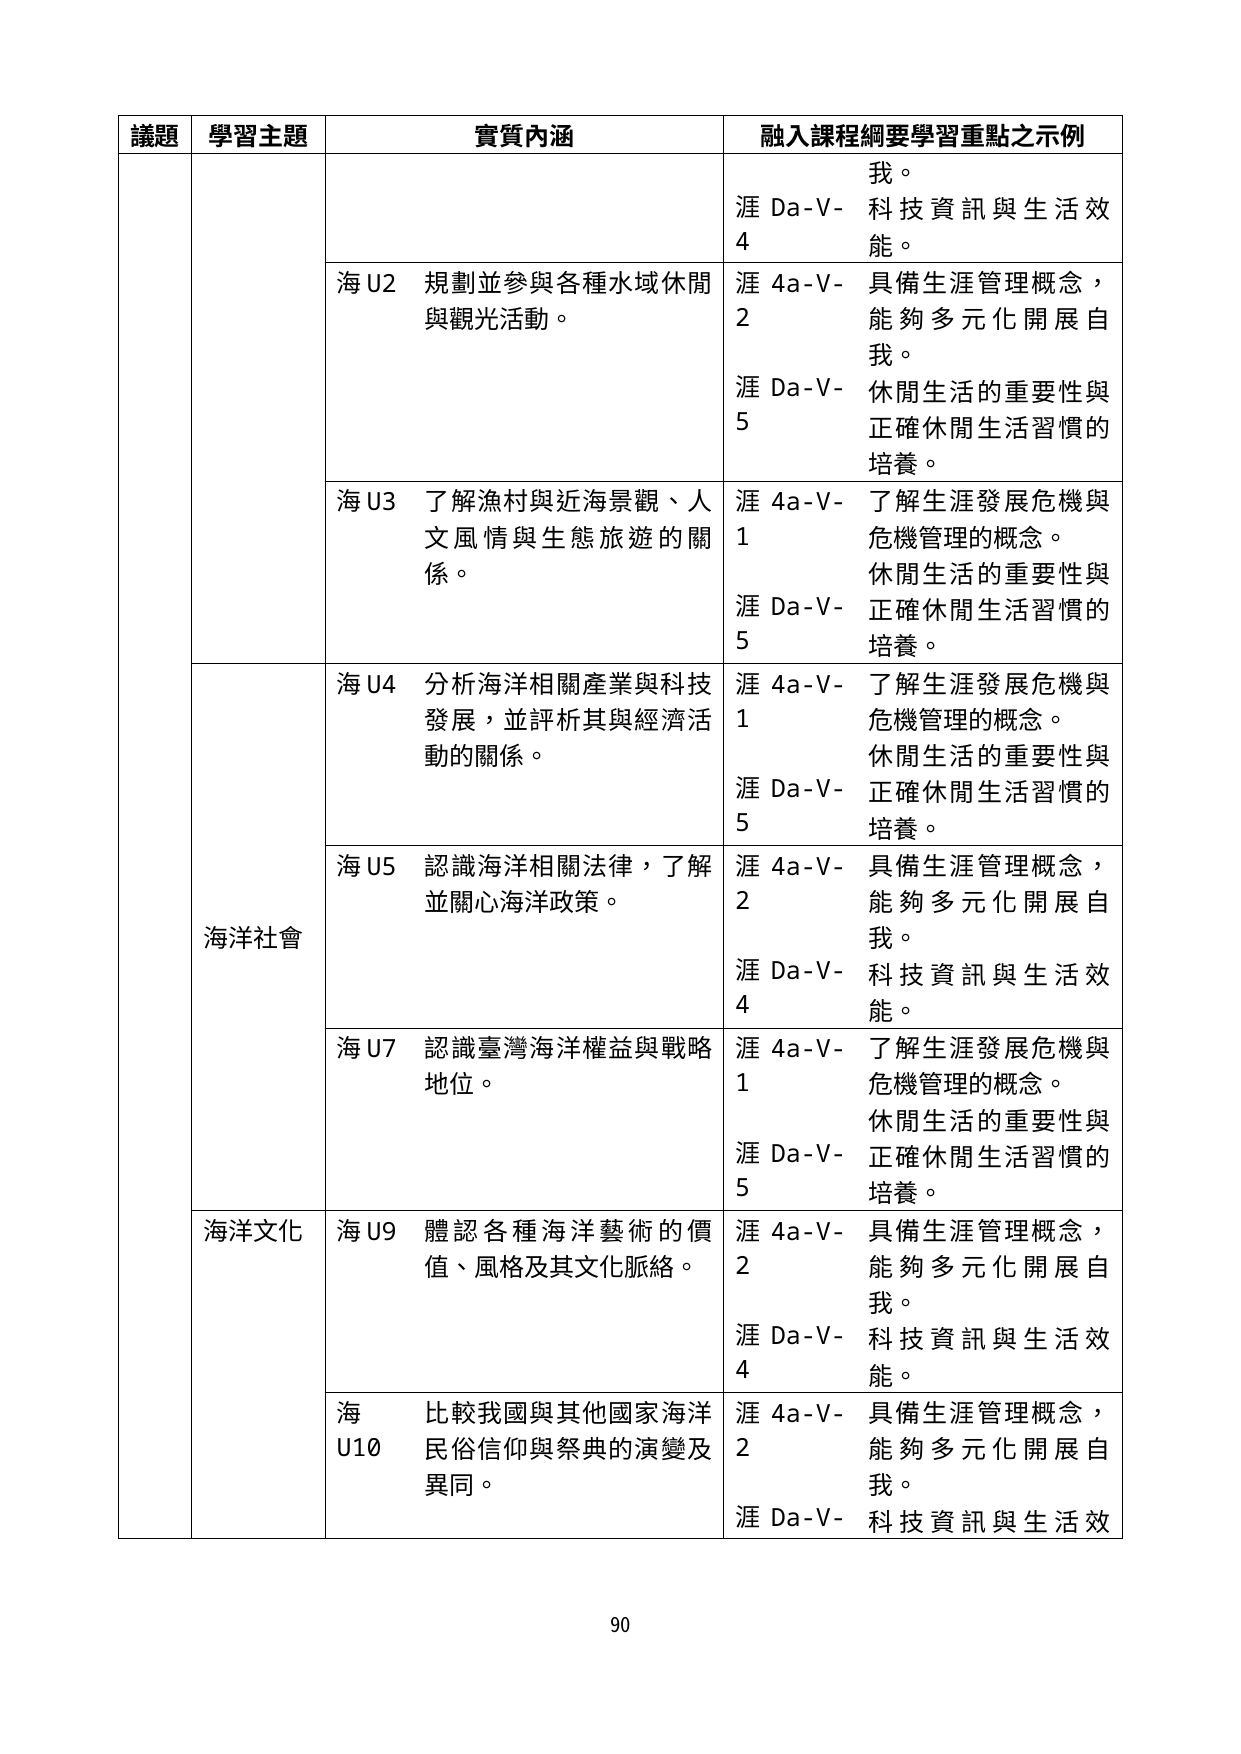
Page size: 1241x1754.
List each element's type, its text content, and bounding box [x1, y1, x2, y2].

table_cell 了解生涯發展危機與危機管理的概念。 休閒生活的重要性與正確休閒生活習慣的培養。 [857, 482, 1122, 663]
table_cell 了解生涯發展危機與危機管理的概念。 休閒生活的重要性與正確休閒生活習慣的培養。 [857, 1029, 1122, 1210]
table_cell 了解漁村與近海景觀、人文風情與生態旅遊的關係。 [413, 482, 723, 663]
table_cell 我。 科技資訊與生活效能。 [857, 154, 1122, 262]
table_cell 分析海洋相關產業與科技發展，並評析其與經濟活動的關係。 [413, 664, 723, 845]
table_header 融入課程綱要學習重點之示例 [724, 116, 1122, 152]
table_cell 海U7 [326, 1029, 413, 1210]
table_cell [326, 154, 413, 262]
table_cell 涯4a-V-2 涯Da-V- [724, 1393, 857, 1538]
table_cell 具備生涯管理概念，能夠多元化開展自我。 科技資訊與生活效能。 [857, 1211, 1122, 1392]
table_cell 認識臺灣海洋權益與戰略地位。 [413, 1029, 723, 1210]
table_cell 涯4a-V-1 涯Da-V-5 [724, 664, 857, 845]
table_cell 海U5 [326, 846, 413, 1028]
table_cell 認識海洋相關法律，了解並關心海洋政策。 [413, 846, 723, 1028]
table_cell 海U2 [326, 263, 413, 481]
table_cell 海洋社會 [192, 664, 325, 1210]
table_header 學習主題 [192, 116, 325, 152]
table_cell 海U4 [326, 664, 413, 845]
table_cell 海洋文化 [192, 1211, 325, 1538]
table_cell 涯4a-V-2 涯Da-V-4 [724, 1211, 857, 1392]
table_cell 涯4a-V-1 涯Da-V-5 [724, 1029, 857, 1210]
table_cell 規劃並參與各種水域休閒與觀光活動。 [413, 263, 723, 481]
table_cell 涯Da-V-4 [724, 154, 857, 262]
table_cell [413, 154, 723, 262]
table_cell 具備生涯管理概念，能夠多元化開展自我。 科技資訊與生活效能。 [857, 846, 1122, 1028]
table_header 實質內涵 [326, 116, 723, 152]
table_cell [119, 154, 191, 1538]
table_cell 海U3 [326, 482, 413, 663]
table_header 議題 [119, 116, 191, 152]
table_cell 海U10 [326, 1393, 413, 1538]
table_cell 涯4a-V-2 涯Da-V-5 [724, 263, 857, 481]
table_cell 涯4a-V-1 涯Da-V-5 [724, 482, 857, 663]
table_cell 涯4a-V-2 涯Da-V-4 [724, 846, 857, 1028]
table_cell 海U9 [326, 1211, 413, 1392]
table_cell 體認各種海洋藝術的價值、風格及其文化脈絡。 [413, 1211, 723, 1392]
table_cell [192, 154, 325, 663]
table_cell 了解生涯發展危機與危機管理的概念。 休閒生活的重要性與正確休閒生活習慣的培養。 [857, 664, 1122, 845]
table_cell 具備生涯管理概念，能夠多元化開展自我。 科技資訊與生活效 [857, 1393, 1122, 1538]
table_cell 比較我國與其他國家海洋民俗信仰與祭典的演變及異同。 [413, 1393, 723, 1538]
table_cell 具備生涯管理概念，能夠多元化開展自我。 休閒生活的重要性與正確休閒生活習慣的培養。 [857, 263, 1122, 481]
